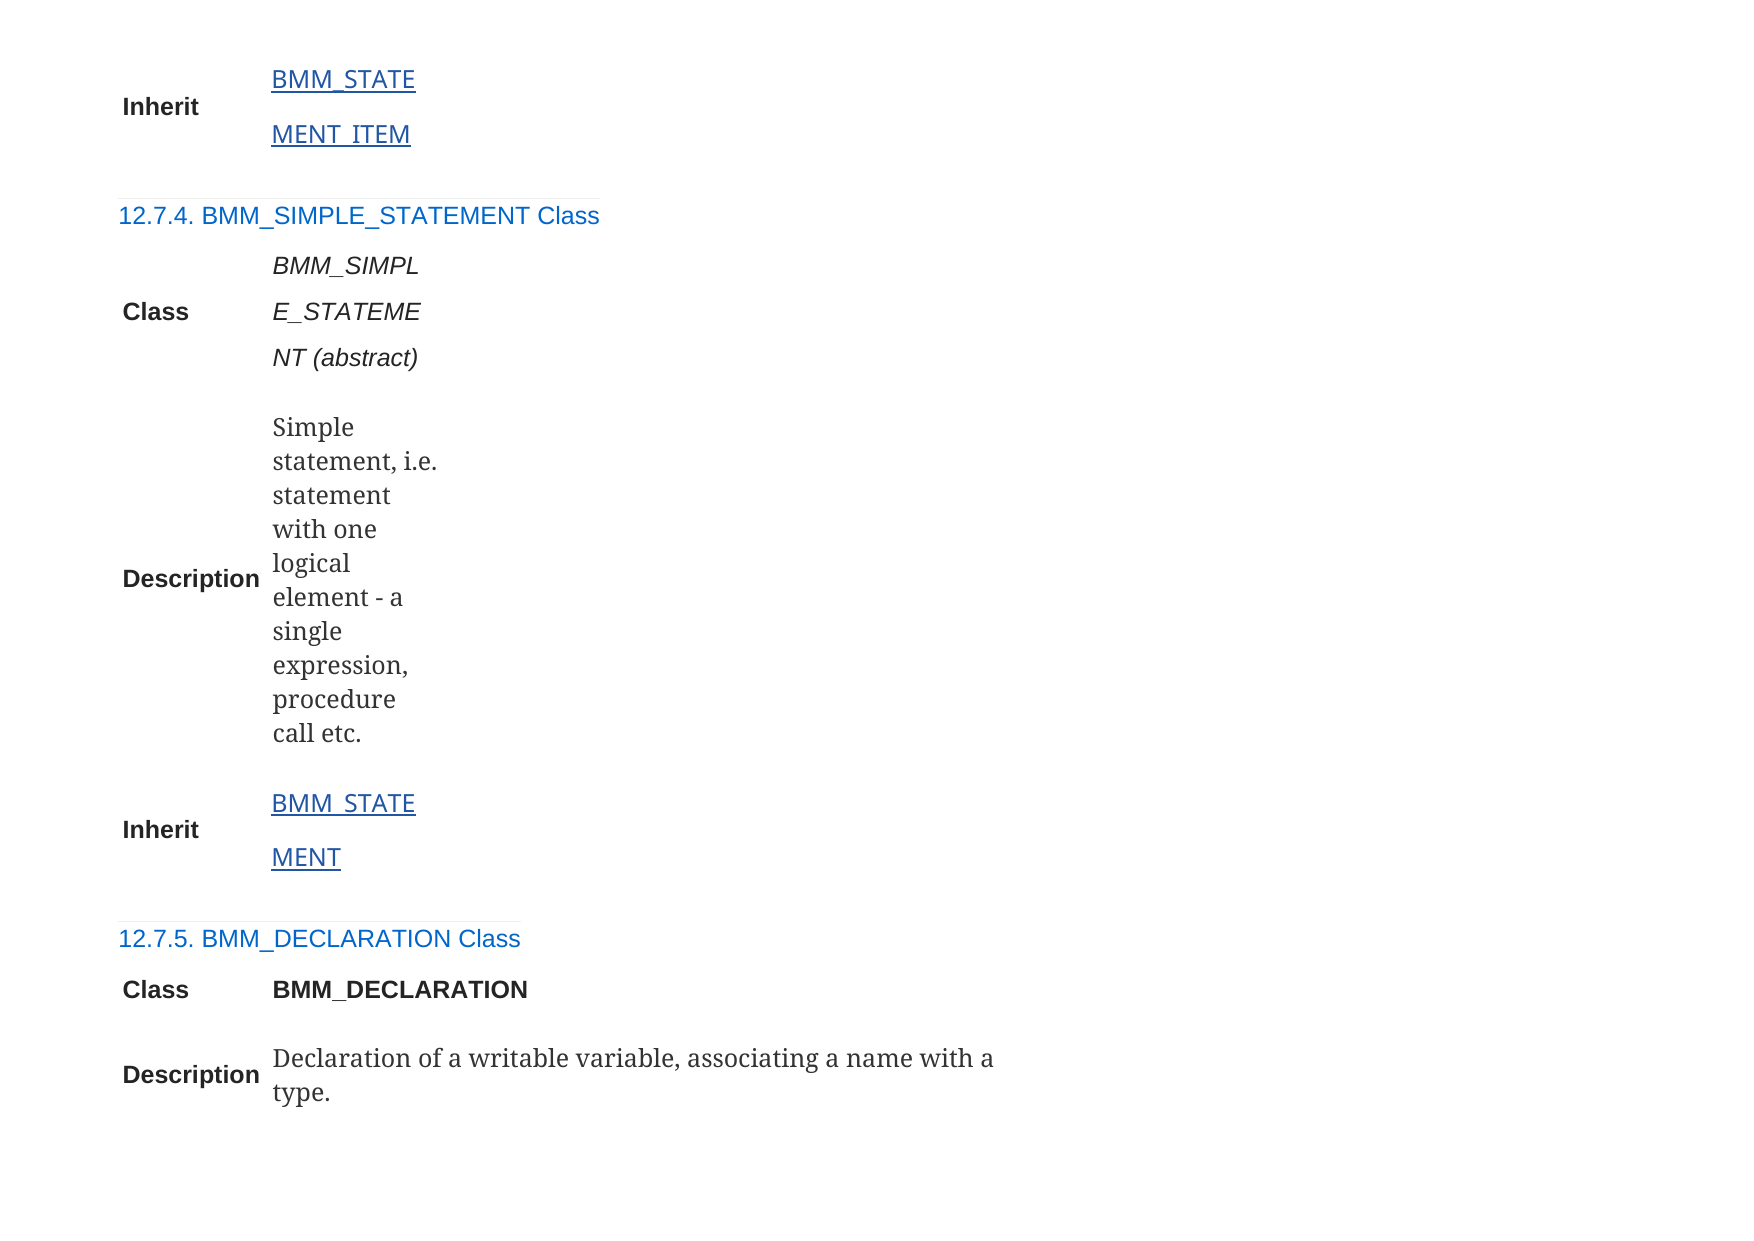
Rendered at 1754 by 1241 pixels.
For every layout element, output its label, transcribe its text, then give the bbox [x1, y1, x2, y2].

table_cell BMM_STATEMENT_ITEM [268, 59, 440, 185]
table_cell Description [118, 407, 268, 782]
subtitle 12.7.4. BMM_SIMPLE_STATEMENT Class [118, 198, 1695, 229]
table_header Class [118, 972, 268, 1038]
table_cell Description [118, 1038, 268, 1142]
table_header BMM_DECLARATION [268, 972, 1059, 1038]
table_cell Declaration of a writable variable, associating a name with a type. [268, 1038, 1059, 1142]
table_cell Inherit [118, 783, 268, 909]
table_header Class [118, 248, 268, 407]
table_header BMM_SIMPLE_STATEMENT (abstract) [268, 248, 440, 407]
subtitle 12.7.5. BMM_DECLARATION Class [118, 921, 1695, 953]
table_cell BMM_STATEMENT [268, 783, 440, 909]
table_cell Simple statement, i.e. statement with one logical element - a single expression, procedure call etc. [268, 407, 440, 782]
table_cell Inherit [118, 59, 268, 185]
